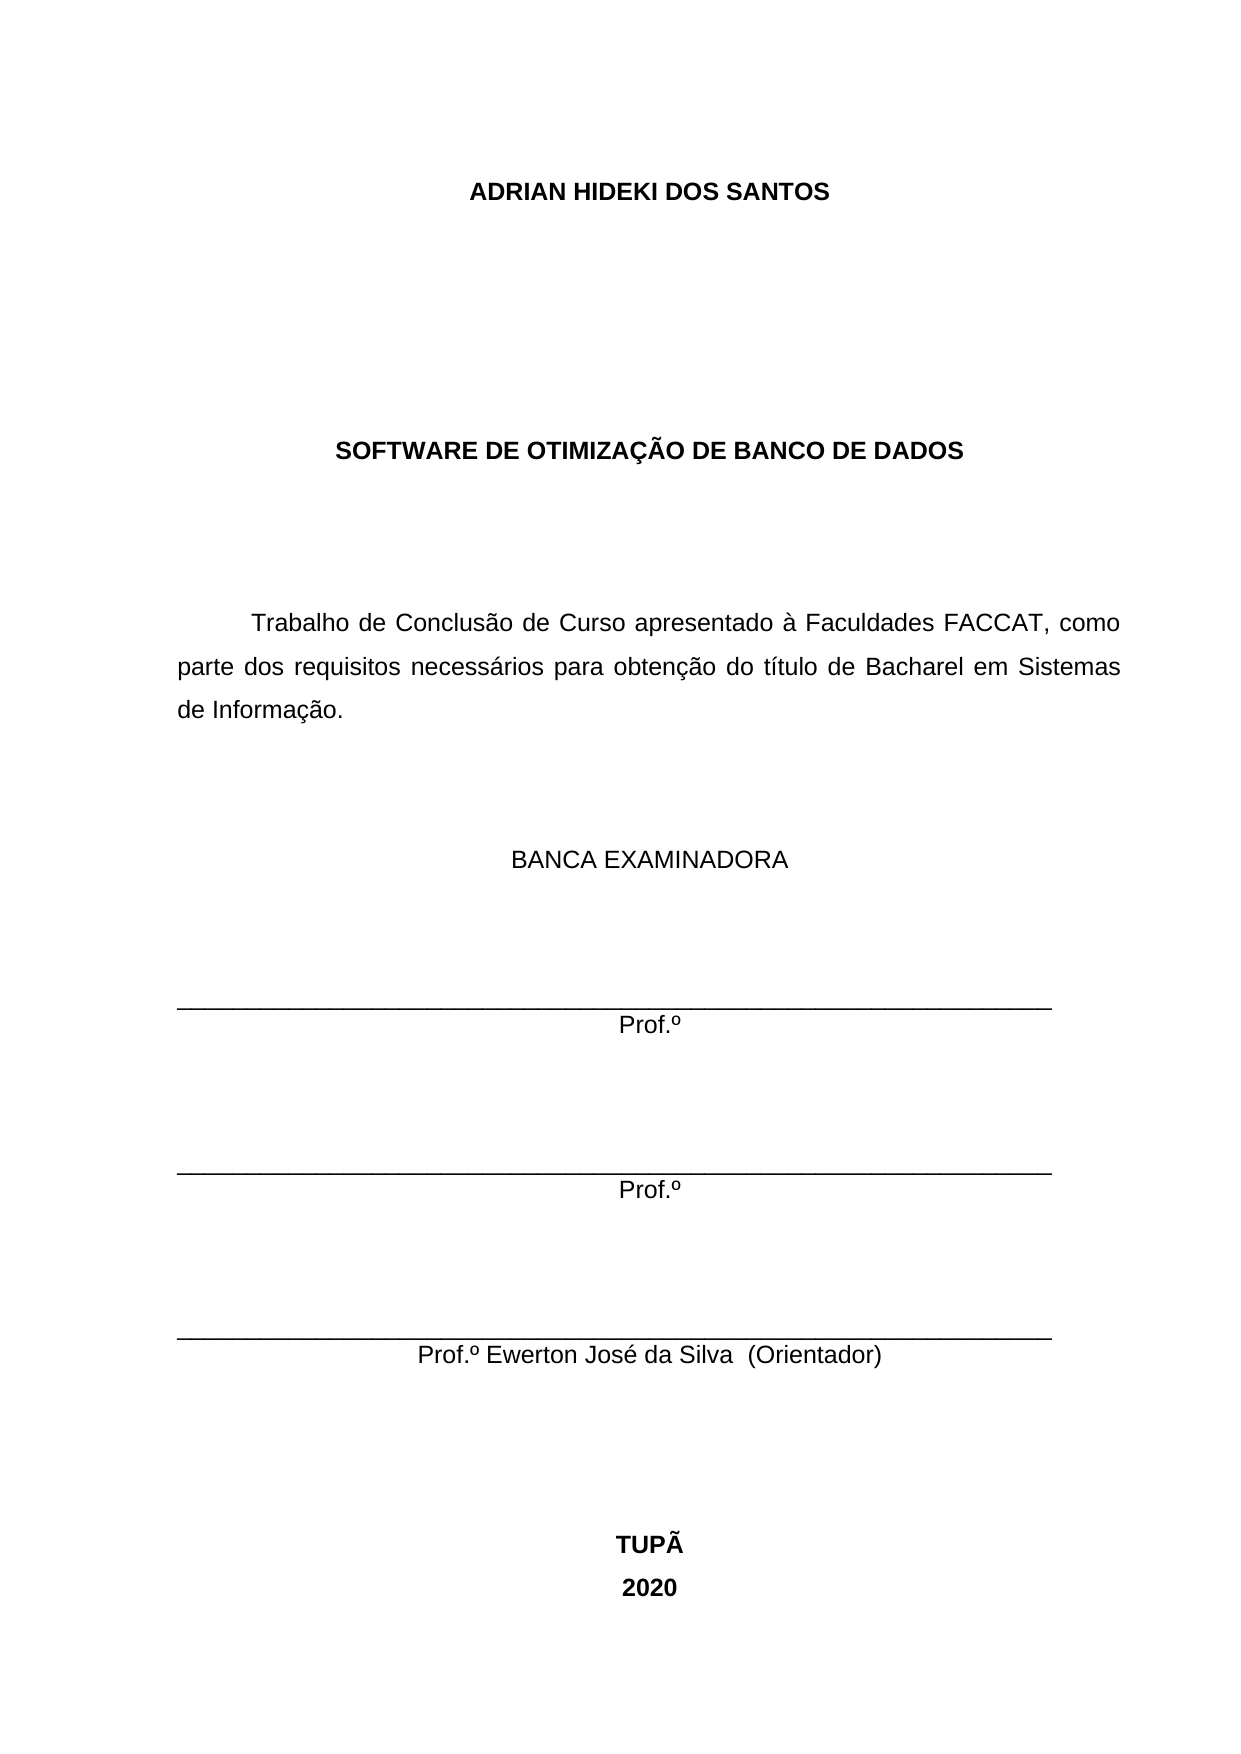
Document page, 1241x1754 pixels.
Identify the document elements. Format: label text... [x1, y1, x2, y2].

text 2020 [177, 1573, 1122, 1602]
text TUPÃ [177, 1530, 1122, 1559]
text Prof.º [177, 1010, 1122, 1039]
text ADRIAN HIDEKI DOS SANTOS [177, 177, 1122, 206]
text Prof.º [177, 1175, 1122, 1204]
text _______________________________________________________________ [177, 1311, 1122, 1340]
text BANCA EXAMINADORA [177, 845, 1122, 874]
text Trabalho de Conclusão de Curso apresentado à Faculdades FACCAT, como parte dos requisitos necessários para obtenção do título de Bacharel em Sistemas de Informação. [177, 608, 1122, 723]
text _______________________________________________________________ [177, 981, 1122, 1010]
text _______________________________________________________________ [177, 1146, 1122, 1175]
text SOFTWARE DE OTIMIZAÇÃO DE BANCO DE DADOS [177, 436, 1122, 464]
text Prof.º Ewerton José da Silva (Orientador) [177, 1340, 1122, 1369]
